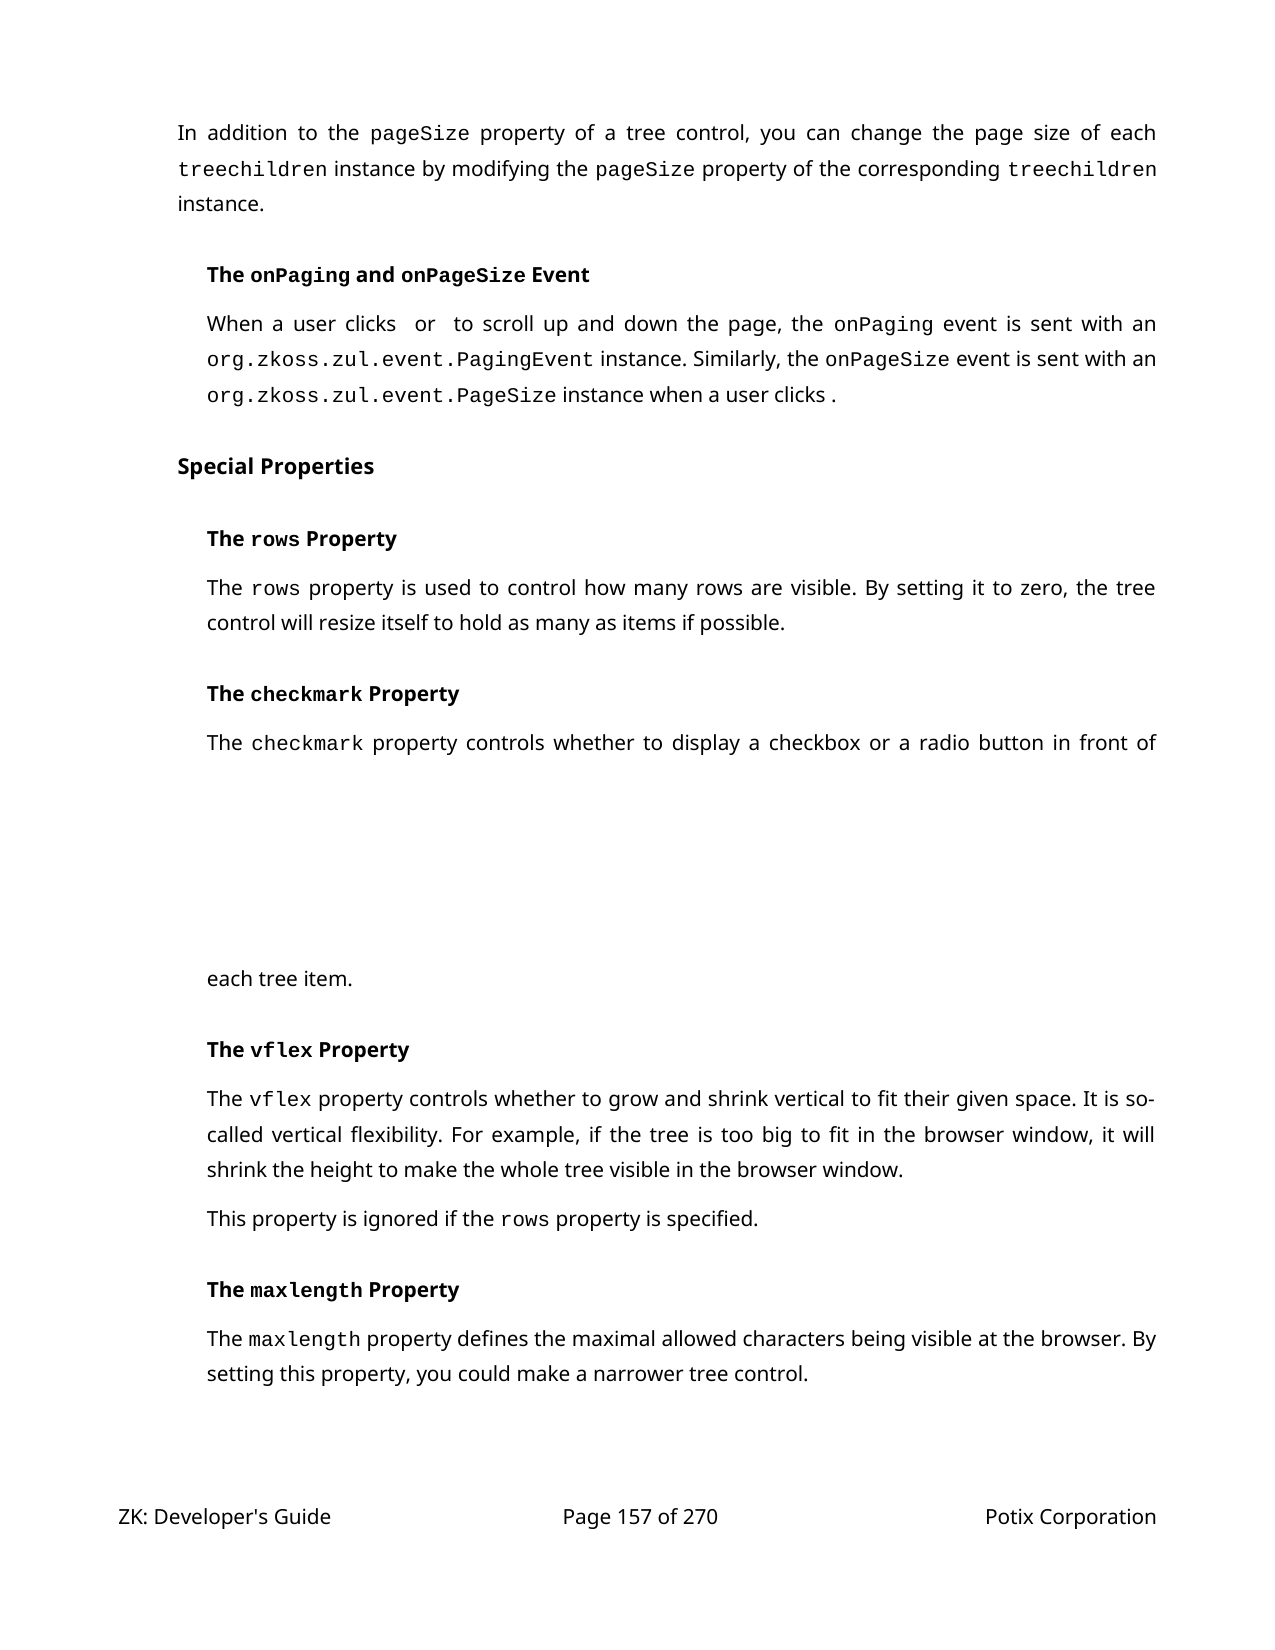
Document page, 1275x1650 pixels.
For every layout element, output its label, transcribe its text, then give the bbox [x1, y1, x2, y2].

text The maxlength property defines the maximal allowed characters being visible at the browser. By setting this property, you could make a narrower tree control. [207, 1324, 1157, 1388]
subtitle The checkmark Property [207, 679, 1157, 708]
subtitle The maxlength Property [207, 1275, 1157, 1303]
text In addition to the pageSize property of a tree control, you can change the page size of each treechildren instance by modifying the pageSize property of the corresponding treechildren instance. [177, 118, 1157, 217]
text The rows property is used to control how many rows are visible. By setting it to zero, the tree control will resize itself to hold as many as items if possible. [207, 573, 1157, 637]
text When a user clicks or to scroll up and down the page, the onPaging event is sent with an org.zkoss.zul.event.PagingEvent instance. Similarly, the onPageSize event is sent with an org.zkoss.zul.event.PageSize instance when a user clicks . [207, 309, 1157, 409]
text The vflex property controls whether to grow and shrink vertical to fit their given space. It is so-called vertical flexibility. For example, if the tree is too big to fit in the browser window, it will shrink the height to make the whole tree visible in the browser window. [207, 1084, 1157, 1183]
subtitle Special Properties [177, 451, 1157, 481]
subtitle The rows Property [207, 524, 1157, 552]
text This property is ignored if the rows property is specified. [207, 1204, 1157, 1232]
subtitle The vflex Property [207, 1035, 1157, 1063]
text The checkmark property controls whether to display a checkbox or a radio button in front of each tree item. [207, 728, 1157, 992]
subtitle The onPaging and onPageSize Event [207, 260, 1157, 288]
